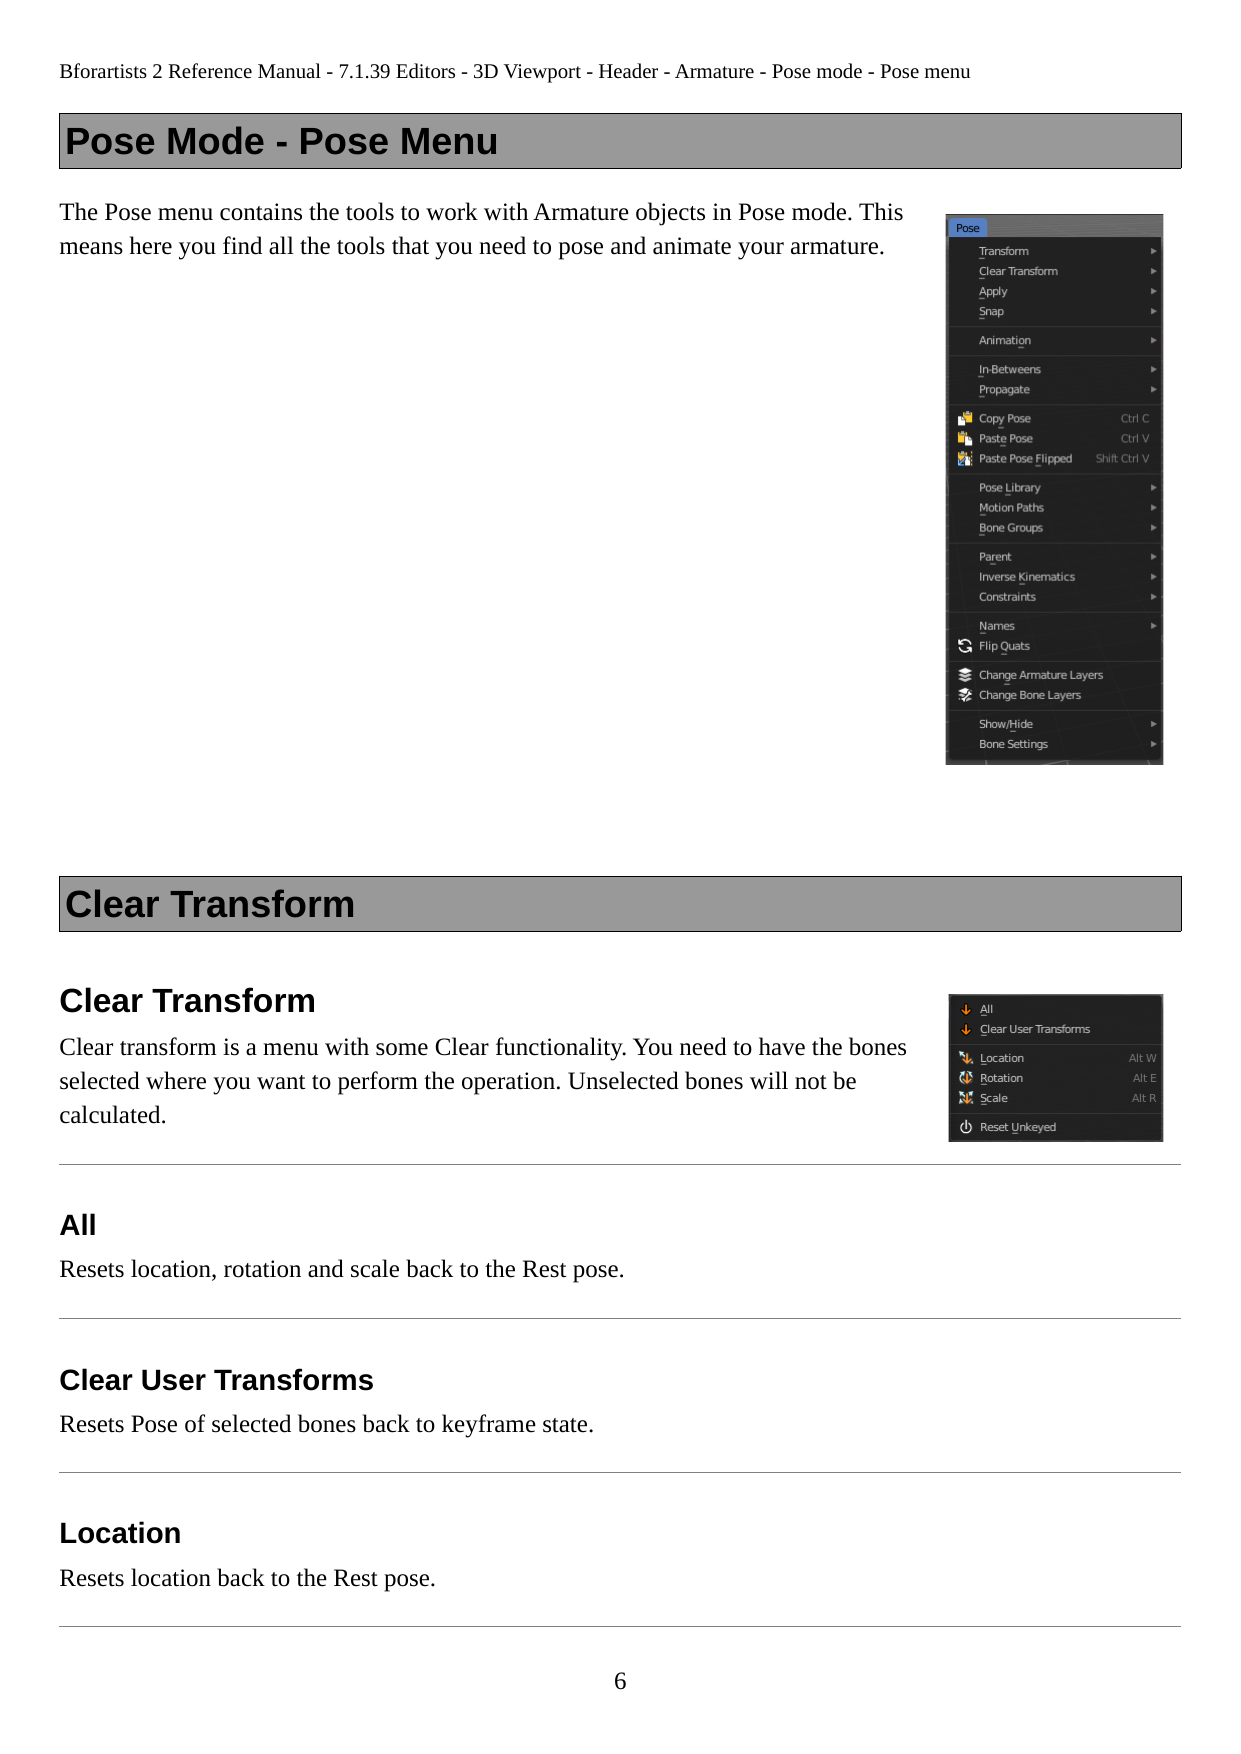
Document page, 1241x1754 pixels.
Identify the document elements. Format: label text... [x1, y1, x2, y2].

text The Pose menu contains the tools to work with Armature objects in Pose mode. This means here you find all the tools that you need to pose and animate your armature. [59, 197, 1181, 260]
text Clear transform is a menu with some Clear functionality. You need to have the bones selected where you want to perform the operation. Unselected bones will not be calculated. [59, 1032, 948, 1129]
table_header Clear Transform [60, 877, 1181, 931]
subtitle Clear Transform [59, 980, 1181, 1019]
subtitle Location [59, 1516, 1181, 1550]
text Resets location back to the Rest pose. [59, 1563, 1181, 1591]
text Resets Pose of selected bones back to keyframe state. [59, 1409, 1181, 1437]
picture [945, 214, 1164, 765]
picture [948, 994, 1164, 1142]
text Resets location, rotation and scale back to the Rest pose. [59, 1254, 1181, 1283]
subtitle All [59, 1208, 1181, 1242]
subtitle Clear User Transforms [59, 1362, 1181, 1396]
table_header Pose Mode - Pose Menu [60, 114, 1181, 168]
